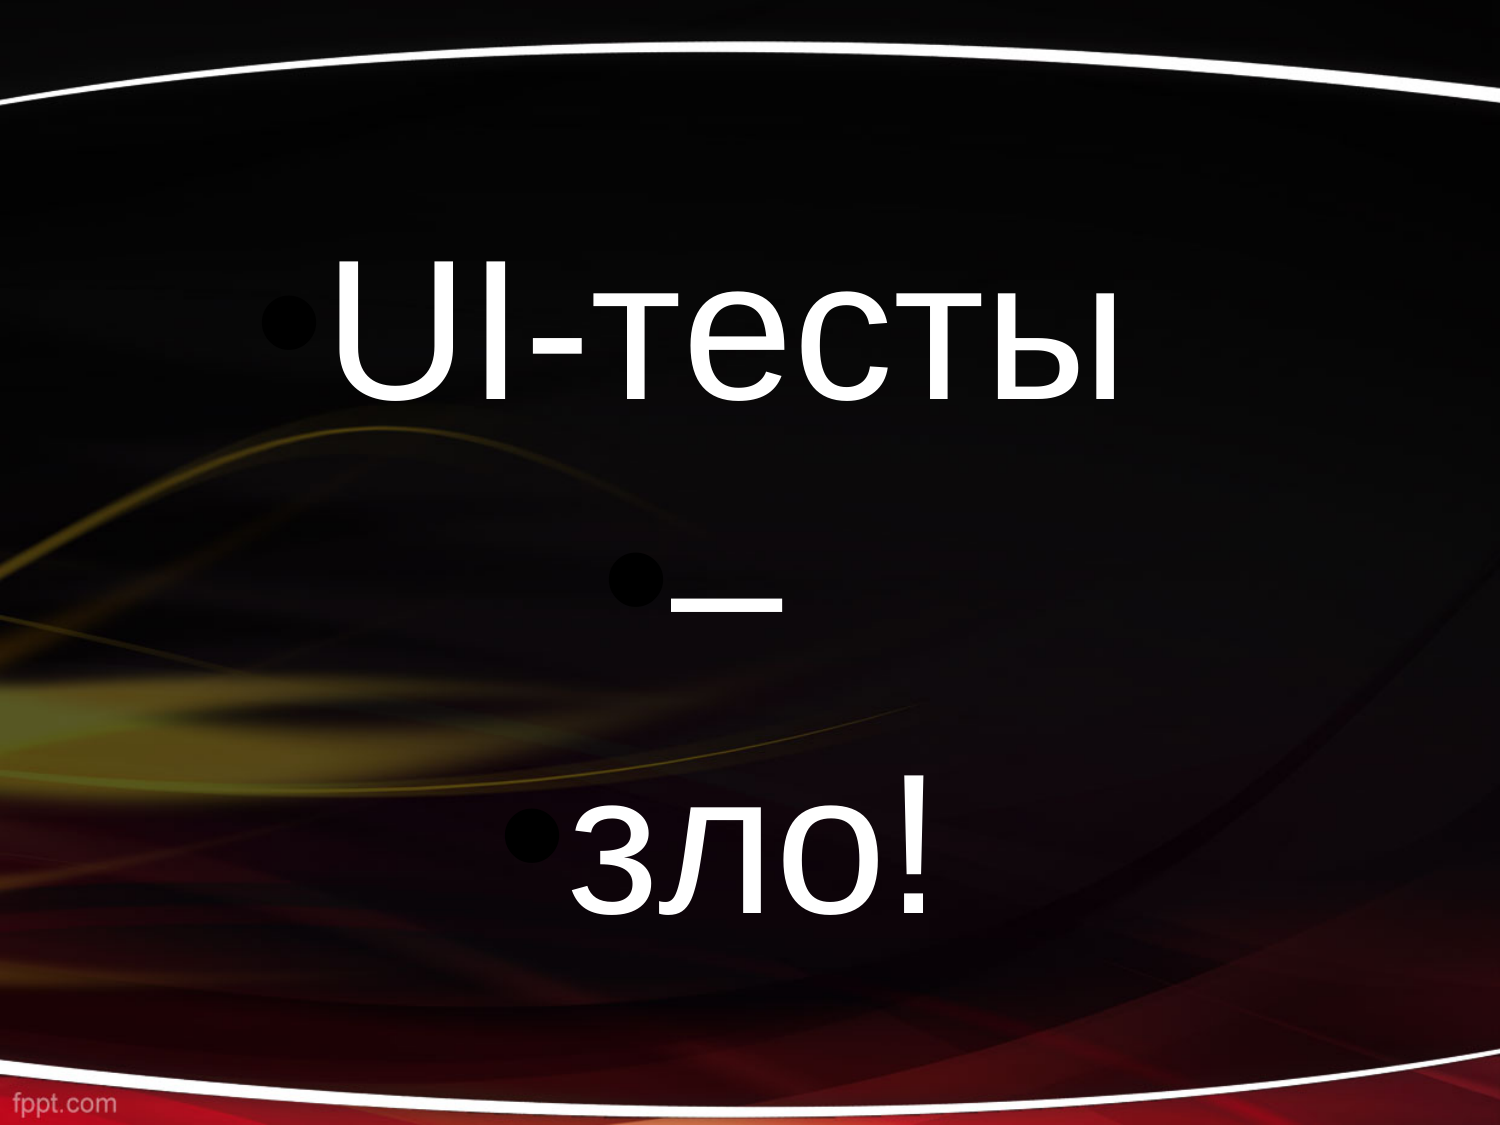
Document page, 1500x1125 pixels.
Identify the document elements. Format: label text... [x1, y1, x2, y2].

list UI-тесты – зло! [240, 192, 1261, 961]
picture [0, 0, 1500, 1125]
